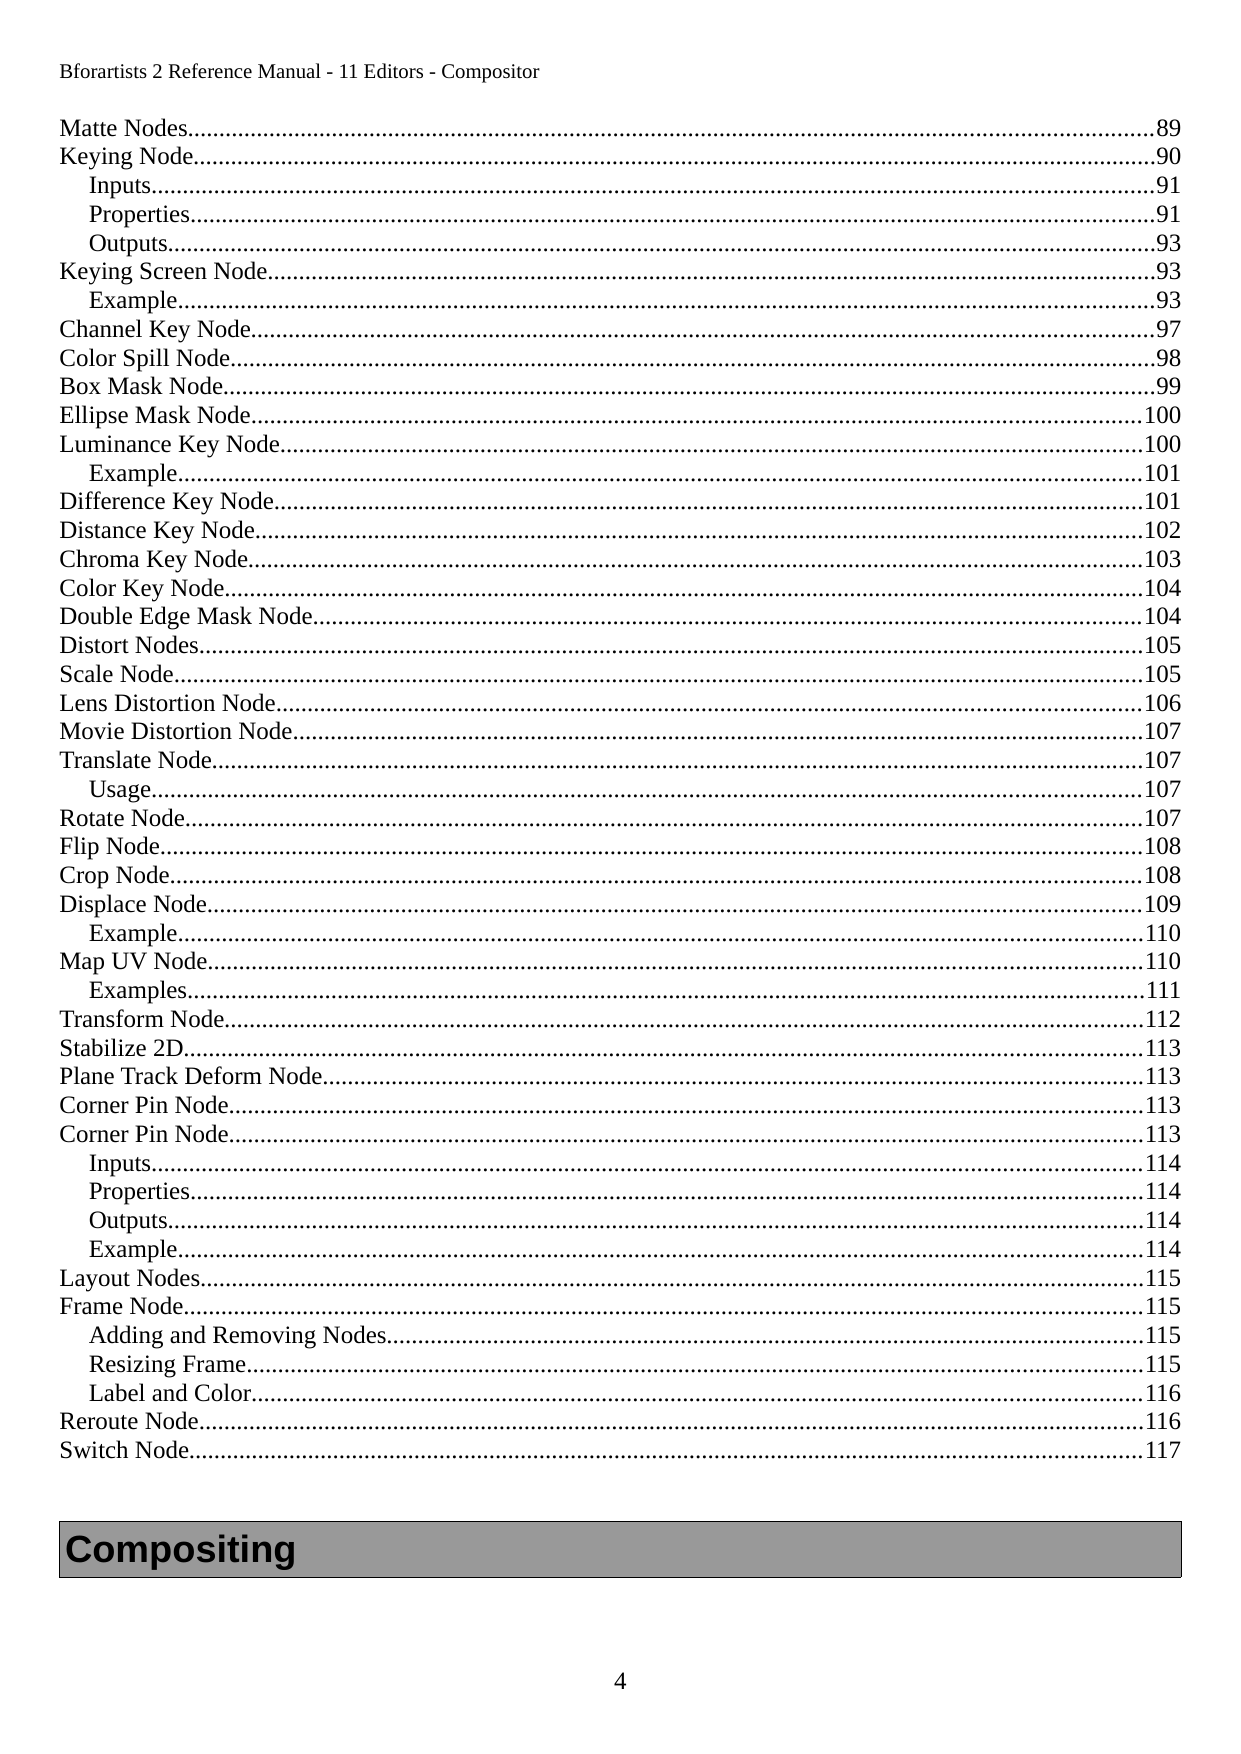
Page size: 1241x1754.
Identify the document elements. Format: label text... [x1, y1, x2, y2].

text Label and Color 116 [88, 1378, 1181, 1406]
text Keying Screen Node 93 [59, 256, 1181, 285]
text Box Mask Node 99 [59, 371, 1181, 400]
text Transform Node 112 [59, 1004, 1181, 1033]
text Inputs 91 [88, 170, 1181, 199]
text Corner Pin Node 113 [59, 1090, 1181, 1119]
text Difference Key Node 101 [59, 486, 1181, 515]
text Double Edge Mask Node 104 [59, 601, 1181, 630]
text Example 114 [88, 1234, 1181, 1263]
text Example 101 [88, 458, 1181, 486]
text Example 110 [88, 918, 1181, 946]
text Example 93 [88, 285, 1181, 314]
text Adding and Removing Nodes 115 [88, 1320, 1181, 1349]
text Usage 107 [88, 774, 1181, 803]
text Switch Node 117 [59, 1435, 1181, 1464]
text Chroma Key Node 103 [59, 544, 1181, 573]
text Crop Node 108 [59, 860, 1181, 889]
text Luminance Key Node 100 [59, 429, 1181, 458]
text Outputs 114 [88, 1205, 1181, 1234]
text Inputs 114 [88, 1148, 1181, 1176]
text Matte Nodes 89 [59, 113, 1181, 141]
text Properties 91 [88, 199, 1181, 228]
text Layout Nodes 115 [59, 1263, 1181, 1291]
text Translate Node 107 [59, 745, 1181, 774]
text Stabilize 2D 113 [59, 1033, 1181, 1061]
text Lens Distortion Node 106 [59, 688, 1181, 716]
text Map UV Node 110 [59, 946, 1181, 975]
text Channel Key Node 97 [59, 314, 1181, 343]
text Reroute Node 116 [59, 1406, 1181, 1435]
text Examples 111 [88, 975, 1181, 1004]
text Outputs 93 [88, 228, 1181, 256]
text Corner Pin Node 113 [59, 1119, 1181, 1148]
text Movie Distortion Node 107 [59, 716, 1181, 745]
text Keying Node 90 [59, 141, 1181, 170]
text Resizing Frame 115 [88, 1349, 1181, 1378]
text Rotate Node 107 [59, 803, 1181, 831]
text Distance Key Node 102 [59, 515, 1181, 544]
text Flip Node 108 [59, 831, 1181, 860]
text Color Key Node 104 [59, 573, 1181, 601]
text Frame Node 115 [59, 1291, 1181, 1320]
text Plane Track Deform Node 113 [59, 1061, 1181, 1090]
text Distort Nodes 105 [59, 630, 1181, 659]
text Color Spill Node 98 [59, 343, 1181, 371]
text Ellipse Mask Node 100 [59, 400, 1181, 429]
text Displace Node 109 [59, 889, 1181, 918]
text Properties 114 [88, 1176, 1181, 1205]
text Scale Node 105 [59, 659, 1181, 688]
table_header Compositing [60, 1522, 1181, 1577]
